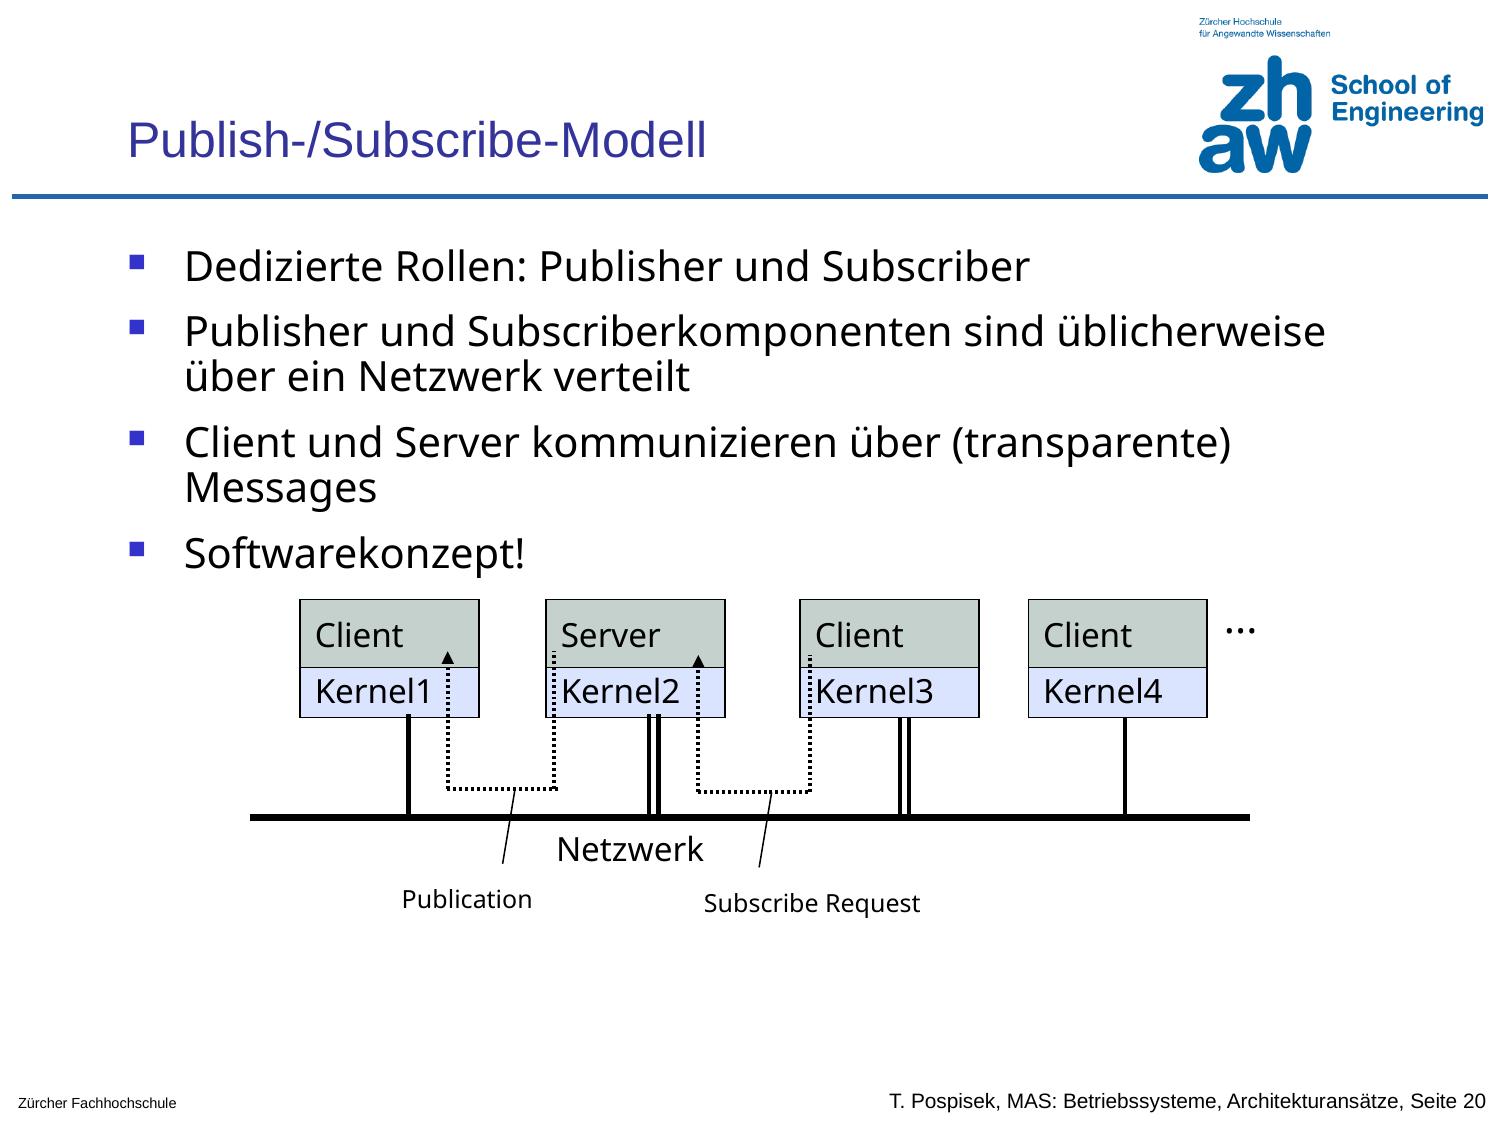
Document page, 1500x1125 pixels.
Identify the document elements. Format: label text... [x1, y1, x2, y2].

text_box Publication [386, 876, 549, 922]
text_box Subscribe Request [689, 879, 937, 925]
text_box Client [1028, 599, 1208, 667]
text_box Netzwerk [541, 821, 720, 877]
text_box Kernel4 [1028, 667, 1208, 718]
text_box Server [546, 599, 725, 667]
text_box Kernel2 [546, 667, 725, 718]
picture [1199, 18, 1483, 173]
text_box Kernel1 [300, 667, 479, 718]
text_box Kernel3 [800, 667, 979, 718]
list Dedizierte Rollen: Publisher und Subscriber Publisher und Subscriberkomponenten sind üblicherweise über ein Netzwerk verteilt Client und Server kommunizieren über (transparente) Messages Softwarekonzept! [112, 237, 1363, 313]
title Publish-/Subscribe-Modell [112, 50, 1391, 175]
text_box Client [800, 599, 979, 667]
text_box Client [300, 599, 479, 667]
text_box ... [1209, 584, 1273, 650]
